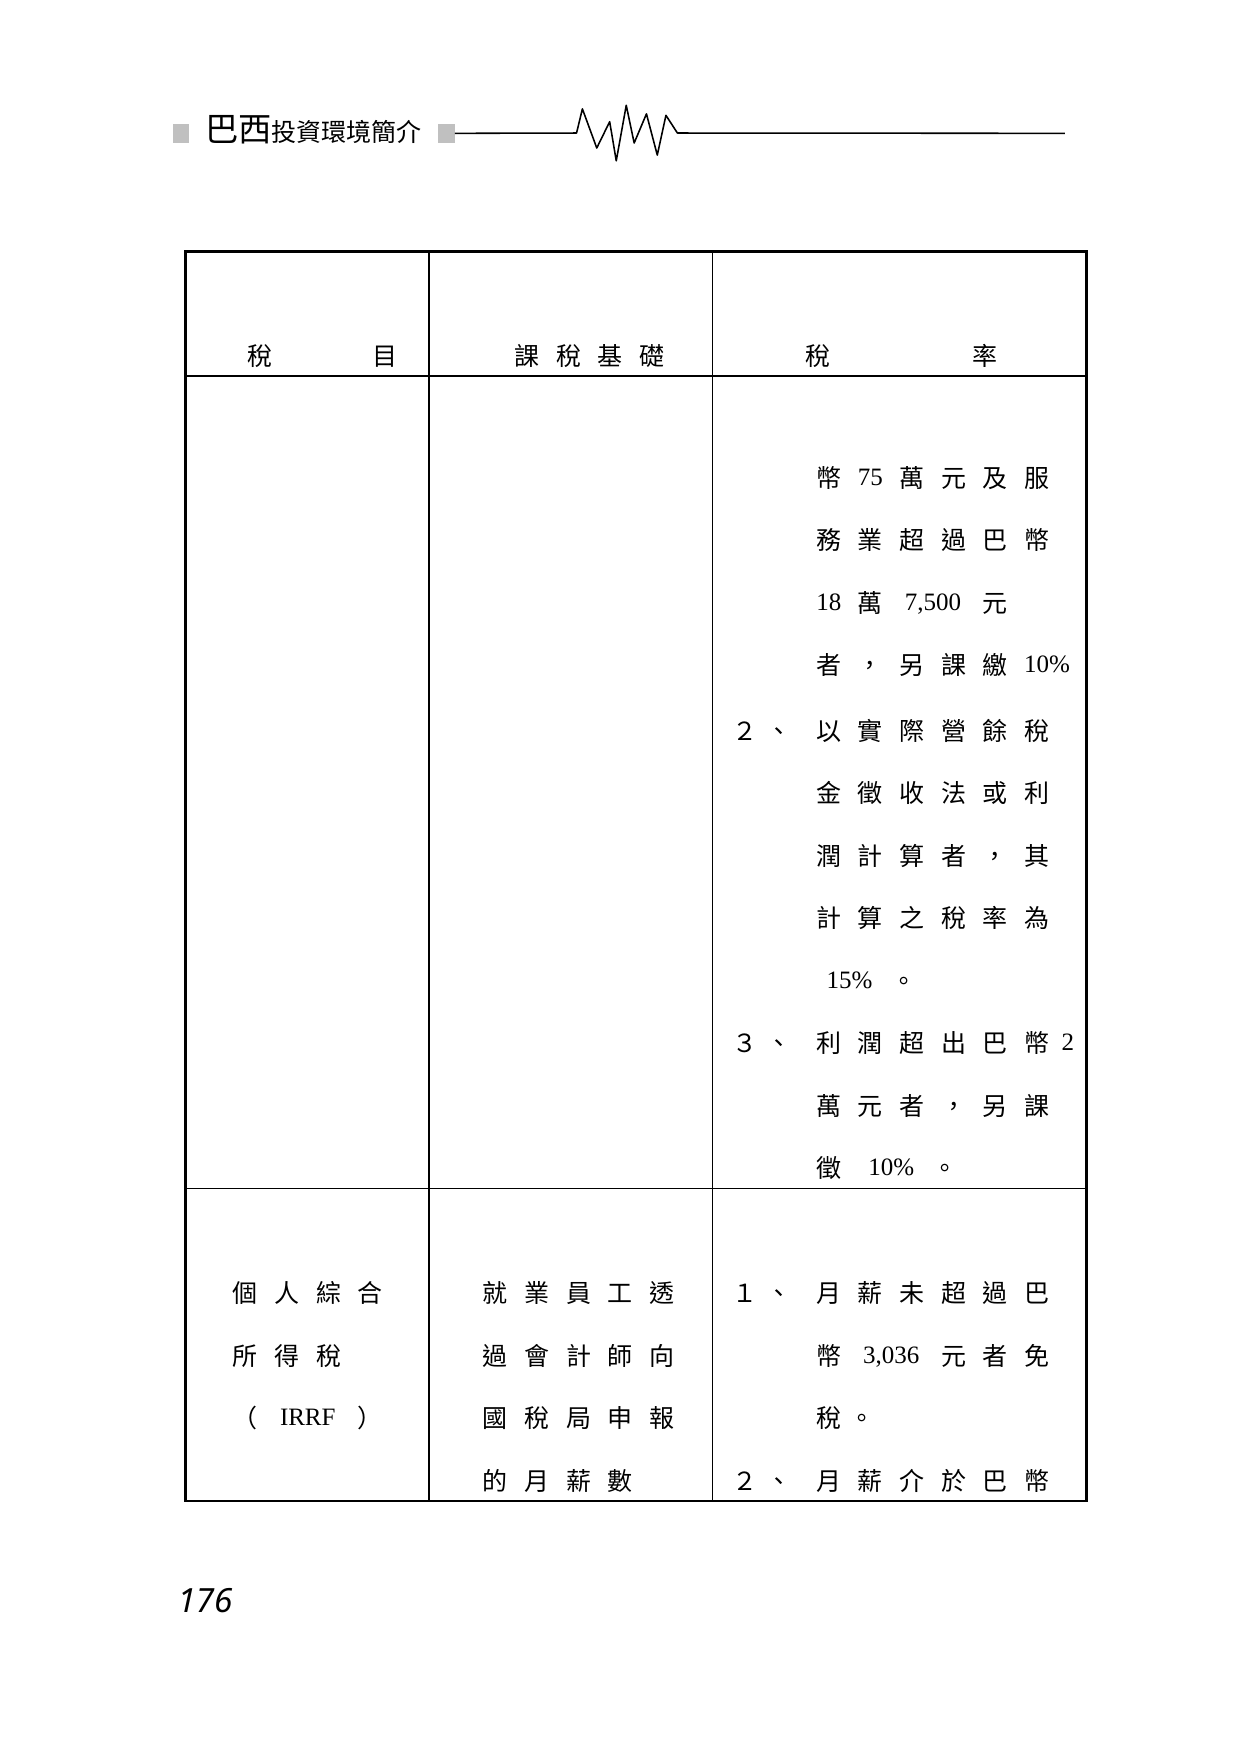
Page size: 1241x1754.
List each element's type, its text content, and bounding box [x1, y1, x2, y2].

table_header 課稅基礎 [430, 253, 712, 375]
table_cell 幣75萬元及服務業超過巴幣18萬7,500元者，另課繳10% ２、以實際營餘稅金徵收法或利潤計算者，其計算之稅率為15%。 ３、利潤超出巴幣2萬元者，另課徵10%。 [713, 377, 1085, 1188]
table_header 稅 率 [713, 253, 1085, 375]
table_cell 個人綜合所得稅 （IRRF） [187, 1189, 428, 1500]
table_cell [187, 377, 428, 1188]
table_header 稅 目 [187, 253, 428, 375]
table_cell 就業員工透過會計師向國稅局申報的月薪數 [430, 1189, 712, 1500]
table_cell １、月薪未超過巴幣3,036元者免稅。 ２、月薪介於巴幣 [713, 1189, 1085, 1500]
table_cell [430, 377, 712, 1188]
